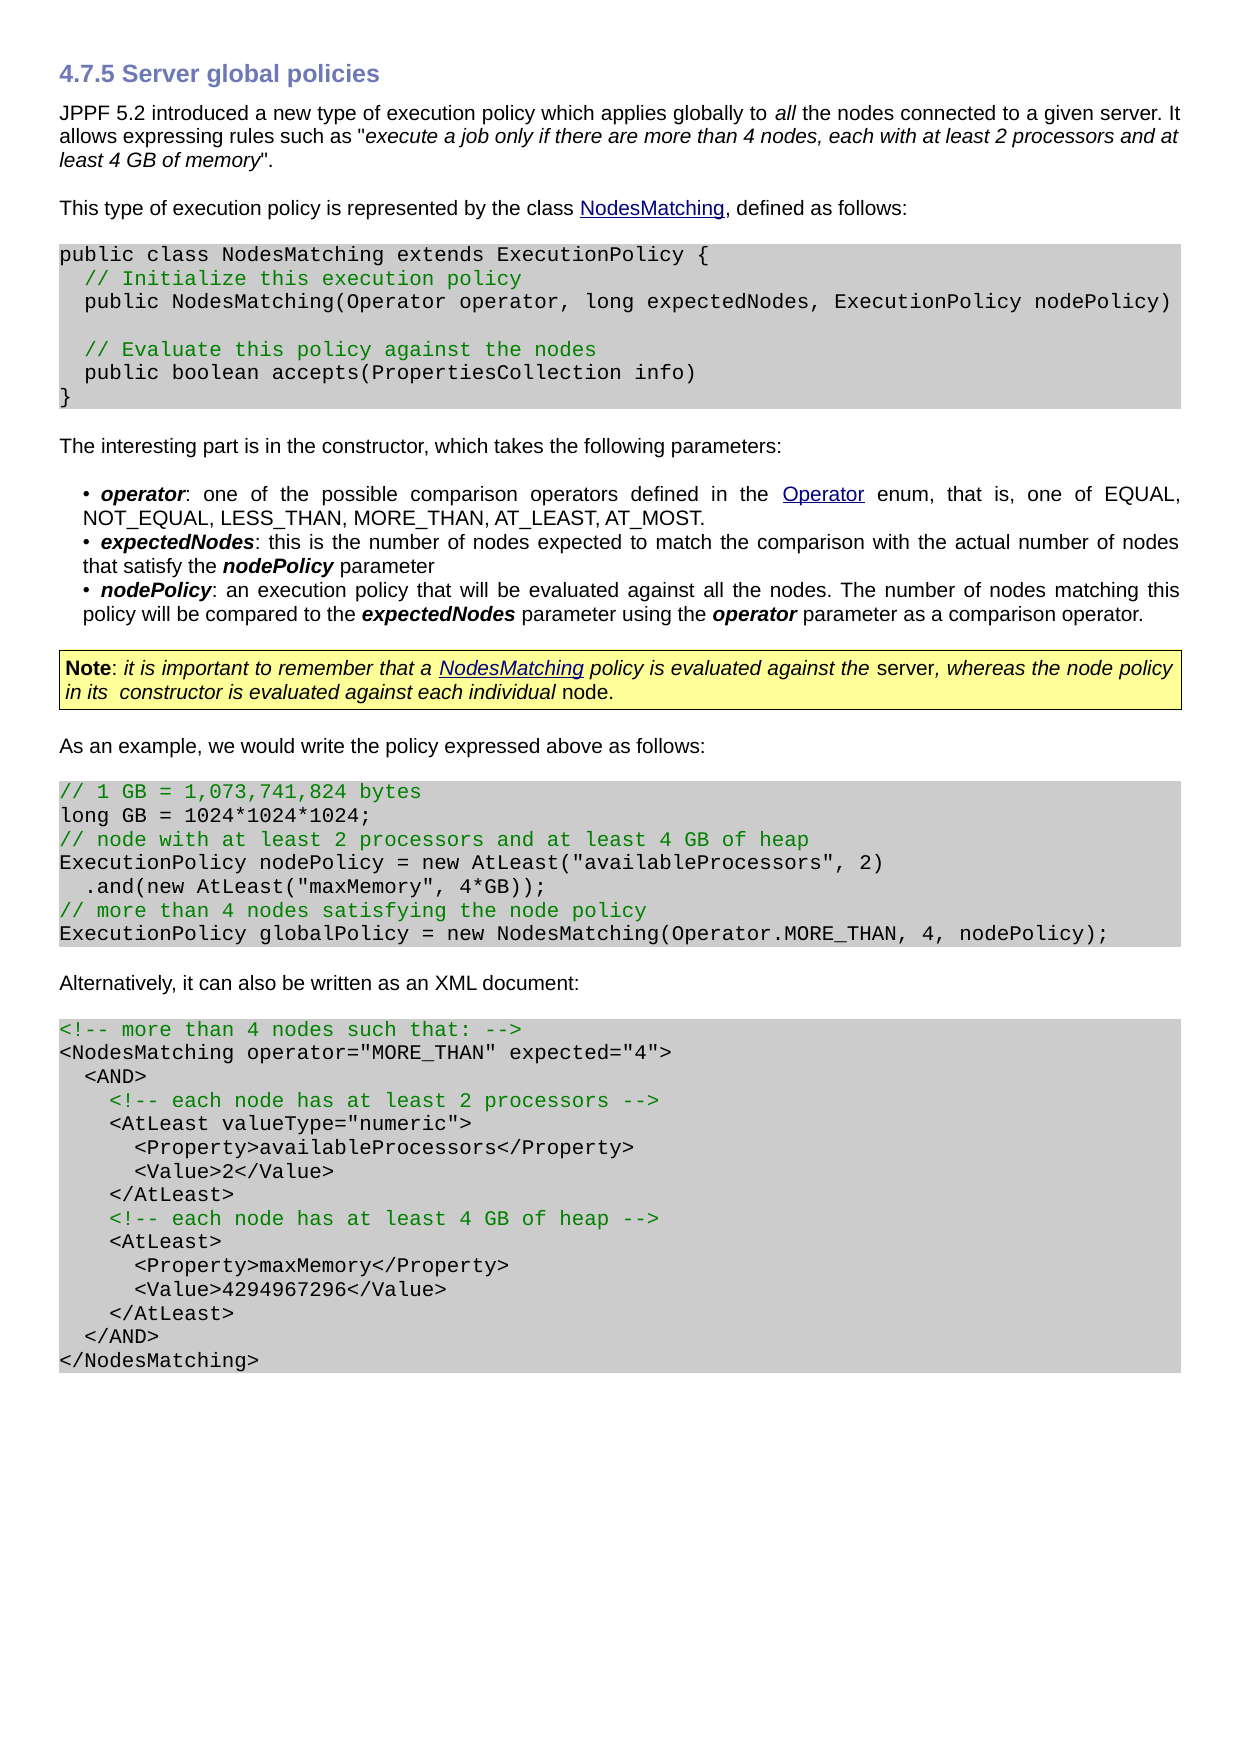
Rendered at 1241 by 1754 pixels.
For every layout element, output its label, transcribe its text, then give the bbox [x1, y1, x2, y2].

text ExecutionPolicy globalPolicy = new NodesMatching(Operator.MORE_THAN, 4, nodePolicy); [59, 923, 1181, 947]
text // 1 GB = 1,073,741,824 bytes [59, 781, 1181, 805]
text <Value>2</Value> [59, 1161, 1181, 1184]
text <AtLeast> [59, 1232, 1181, 1255]
text <NodesMatching operator="MORE_THAN" expected="4"> [59, 1042, 1181, 1066]
text Note: it is important to remember that a NodesMatching policy is evaluated against the server, whereas the node policy in its constructor is evaluated against each individual node. [60, 651, 1181, 709]
text // Evaluate this policy against the nodes [59, 339, 1181, 362]
text As an example, we would write the policy expressed above as follows: [59, 733, 1181, 757]
text <Property>availableProcessors</Property> [59, 1137, 1181, 1161]
text ExecutionPolicy nodePolicy = new AtLeast("availableProcessors", 2) [59, 852, 1181, 876]
text This type of execution policy is represented by the class NodesMatching, defined as follows: [59, 196, 1181, 220]
text // more than 4 nodes satisfying the node policy [59, 899, 1181, 923]
list nodePolicy: an execution policy that will be evaluated against all the nodes. The number of nodes matching this policy will be compared to the expectedNodes parameter using the operator parameter as a comparison operator. [83, 577, 1181, 626]
text </AND> [59, 1326, 1181, 1350]
text public boolean accepts(PropertiesCollection info) [59, 362, 1181, 386]
text </AtLeast> [59, 1184, 1181, 1208]
text // node with at least 2 processors and at least 4 GB of heap [59, 829, 1181, 852]
text public NodesMatching(Operator operator, long expectedNodes, ExecutionPolicy nodePolicy) [59, 291, 1181, 315]
text <Value>4294967296</Value> [59, 1279, 1181, 1302]
text long GB = 1024*1024*1024; [59, 805, 1181, 829]
text <AND> [59, 1066, 1181, 1090]
text .and(new AtLeast("maxMemory", 4*GB)); [59, 876, 1181, 899]
text </NodesMatching> [59, 1350, 1181, 1373]
text </AtLeast> [59, 1302, 1181, 1326]
list operator: one of the possible comparison operators defined in the Operator enum, that is, one of EQUAL, NOT_EQUAL, LESS_THAN, MORE_THAN, AT_LEAST, AT_MOST. [83, 481, 1181, 529]
text } [59, 386, 1181, 409]
text public class NodesMatching extends ExecutionPolicy { [59, 244, 1181, 268]
text Alternatively, it can also be written as an XML document: [59, 971, 1181, 995]
text <AtLeast valueType="numeric"> [59, 1113, 1181, 1137]
text <!-- more than 4 nodes such that: --> [59, 1019, 1181, 1042]
text The interesting part is in the constructor, which takes the following parameters: [59, 433, 1181, 457]
text <Property>maxMemory</Property> [59, 1255, 1181, 1279]
subtitle Server global policies [59, 59, 1181, 88]
text JPPF 5.2 introduced a new type of execution policy which applies globally to all the nodes connected to a given server. It allows expressing rules such as "execute a job only if there are more than 4 nodes, each with at least 2 processors and at least 4 GB of memory". [59, 100, 1181, 172]
text <!-- each node has at least 4 GB of heap --> [59, 1208, 1181, 1232]
text // Initialize this execution policy [59, 268, 1181, 291]
text <!-- each node has at least 2 processors --> [59, 1090, 1181, 1113]
list expectedNodes: this is the number of nodes expected to match the comparison with the actual number of nodes that satisfy the nodePolicy parameter [83, 529, 1181, 577]
